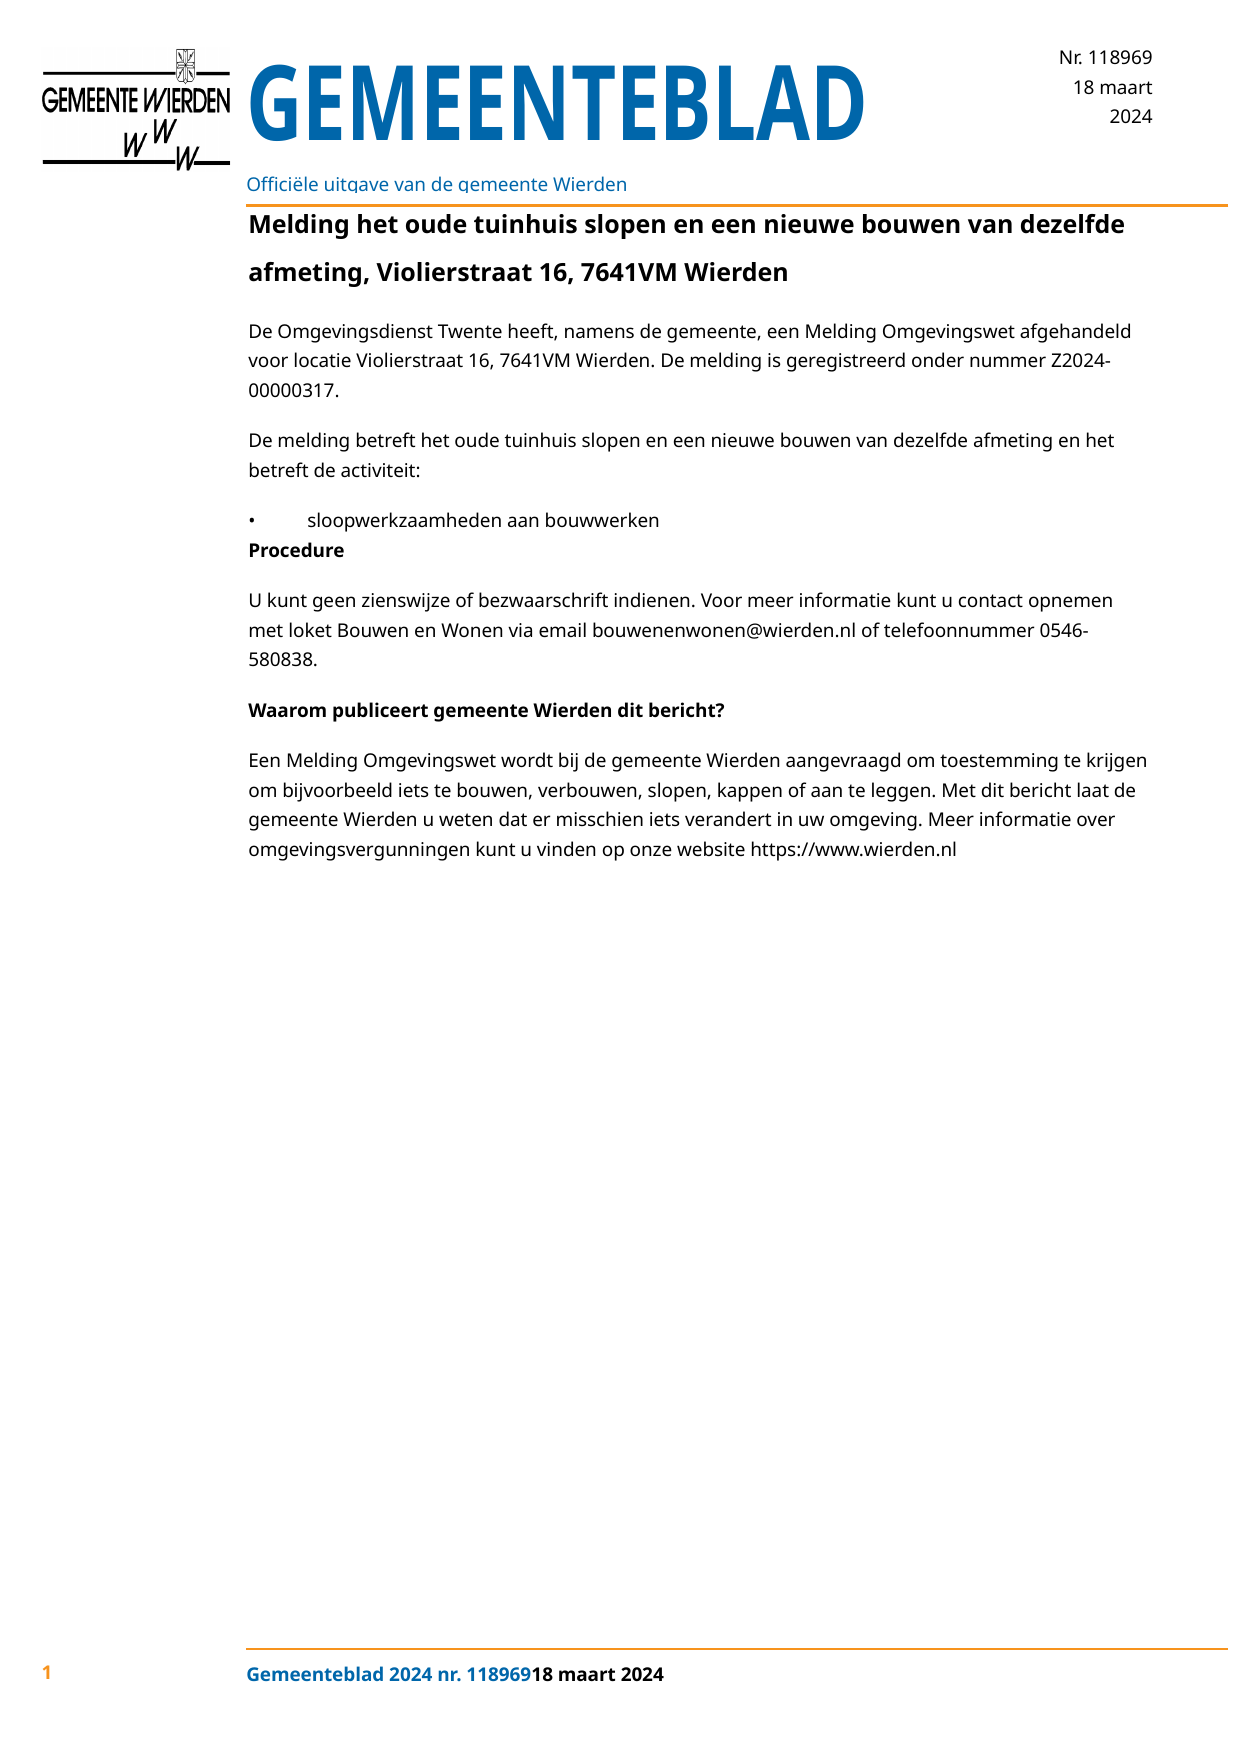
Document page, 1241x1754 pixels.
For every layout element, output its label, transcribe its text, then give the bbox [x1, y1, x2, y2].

text Waarom publiceert gemeente Wierden dit bericht? [248, 697, 1152, 723]
text De Omgevingsdienst Twente heeft, namens de gemeente, een Melding Omgevingswet afgehandeld voor locatie Violierstraat 16, 7641VM Wierden. De melding is geregistreerd onder nummer Z2024-00000317. [248, 318, 1152, 403]
text De melding betreft het oude tuinhuis slopen en een nieuwe bouwen van dezelfde afmeting en het betreft de activiteit: [248, 427, 1152, 483]
text U kunt geen zienswijze of bezwaarschrift indienen. Voor meer informatie kunt u contact opnemen met loket Bouwen en Wonen via email bouwenenwonen@wierden.nl of telefoonnummer 0546-580838. [248, 587, 1152, 672]
text Procedure [248, 537, 1152, 563]
picture [41, 47, 231, 172]
text Een Melding Omgevingswet wordt bij de gemeente Wierden aangevraagd om toestemming te krijgen om bijvoorbeeld iets te bouwen, verbouwen, slopen, kappen of aan te leggen. Met dit bericht laat de gemeente Wierden u weten dat er misschien iets verandert in uw omgeving. Meer informatie over omgevingsvergunningen kunt u vinden op onze website https://www.wierden.nl [248, 747, 1152, 862]
list sloopwerkzaamheden aan bouwwerken [248, 507, 1152, 533]
text Melding het oude tuinhuis slopen en een nieuwe bouwen van dezelfde afmeting, Violierstraat 16, 7641VM Wierden [248, 207, 1152, 288]
